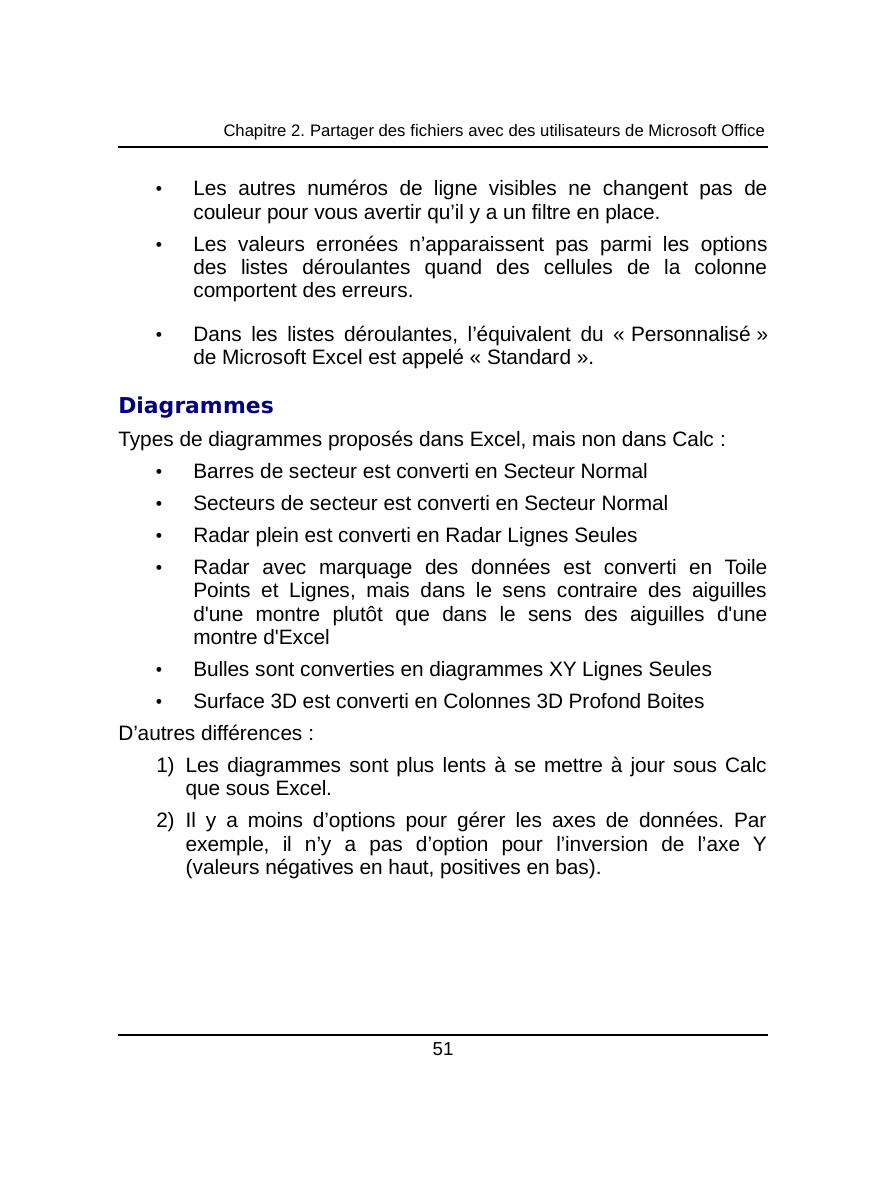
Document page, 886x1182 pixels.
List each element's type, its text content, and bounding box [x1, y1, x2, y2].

list Surface 3D est converti en Colonnes 3D Profond Boites [156, 689, 768, 713]
text D’autres différences : [118, 722, 768, 745]
list Les autres numéros de ligne visibles ne changent pas de couleur pour vous avertir qu’il y a un filtre en place. [156, 177, 768, 223]
text Types de diagrammes proposés dans Excel, mais non dans Calc : [118, 427, 768, 451]
list Les valeurs erronées n’apparaissent pas parmi les options des listes déroulantes quand des cellules de la colonne comportent des erreurs. [156, 232, 768, 302]
list Les diagrammes sont plus lents à se mettre à jour sous Calc que sous Excel. [156, 754, 768, 800]
subtitle Diagrammes [118, 393, 768, 418]
list Radar avec marquage des données est converti en Toile Points et Lignes, mais dans le sens contraire des aiguilles d'une montre plutôt que dans le sens des aiguilles d'une montre d'Excel [156, 556, 768, 649]
list Radar plein est converti en Radar Lignes Seules [156, 524, 768, 547]
list Il y a moins d’options pour gérer les axes de données. Par exemple, il n’y a pas d’option pour l’inversion de l’axe Y (valeurs négatives en haut, positives en bas). [156, 809, 768, 879]
list Secteurs de secteur est converti en Secteur Normal [156, 492, 768, 515]
list Dans les listes déroulantes, l’équivalent du « Personnalisé » de Microsoft Excel est appelé « Standard ». [156, 323, 768, 369]
list Bulles sont converties en diagrammes XY Lignes Seules [156, 657, 768, 681]
list Barres de secteur est converti en Secteur Normal [156, 459, 768, 483]
